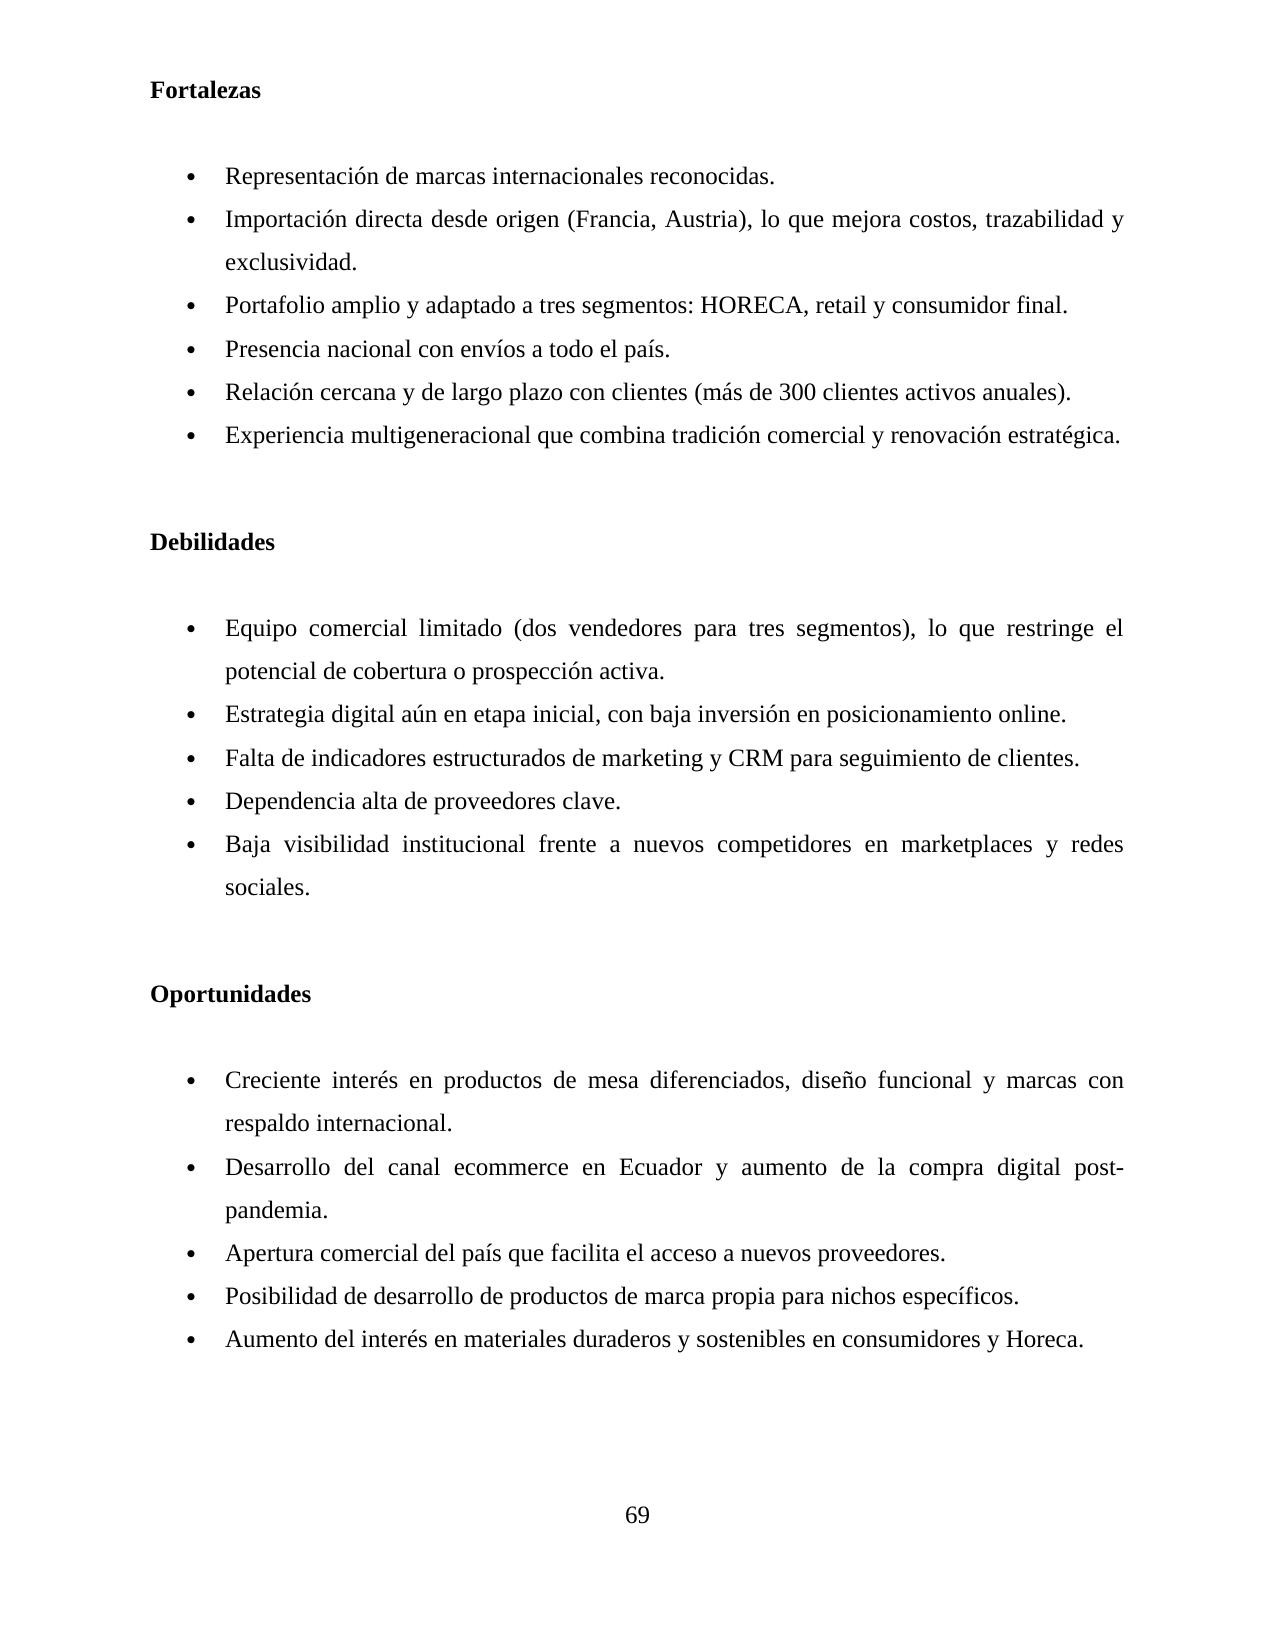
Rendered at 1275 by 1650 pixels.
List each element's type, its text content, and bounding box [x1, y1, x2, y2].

list Relación cercana y de largo plazo con clientes (más de 300 clientes activos anuales). [187, 377, 1125, 406]
list Apertura comercial del país que facilita el acceso a nuevos proveedores. [187, 1238, 1125, 1267]
list Presencia nacional con envíos a todo el país. [187, 334, 1125, 362]
list Portafolio amplio y adaptado a tres segmentos: HORECA, retail y consumidor final. [187, 291, 1125, 319]
list Baja visibilidad institucional frente a nuevos competidores en marketplaces y redes sociales. [187, 829, 1125, 901]
list Aumento del interés en materiales duraderos y sostenibles en consumidores y Horeca. [187, 1324, 1125, 1353]
list Experiencia multigeneracional que combina tradición comercial y renovación estratégica. [187, 420, 1125, 449]
subtitle Debilidades [150, 527, 1125, 556]
list Estrategia digital aún en etapa inicial, con baja inversión en posicionamiento online. [187, 699, 1125, 728]
list Dependencia alta de proveedores clave. [187, 786, 1125, 814]
list Importación directa desde origen (Francia, Austria), lo que mejora costos, trazabilidad y exclusividad. [187, 204, 1125, 276]
list Falta de indicadores estructurados de marketing y CRM para seguimiento de clientes. [187, 743, 1125, 771]
subtitle Fortalezas [150, 75, 1125, 104]
list Equipo comercial limitado (dos vendedores para tres segmentos), lo que restringe el potencial de cobertura o prospección activa. [187, 613, 1125, 685]
list Posibilidad de desarrollo de productos de marca propia para nichos específicos. [187, 1281, 1125, 1310]
list Creciente interés en productos de mesa diferenciados, diseño funcional y marcas con respaldo internacional. [187, 1065, 1125, 1137]
subtitle Oportunidades [150, 979, 1125, 1008]
list Desarrollo del canal ecommerce en Ecuador y aumento de la compra digital post-pandemia. [187, 1152, 1125, 1223]
list Representación de marcas internacionales reconocidas. [187, 161, 1125, 190]
